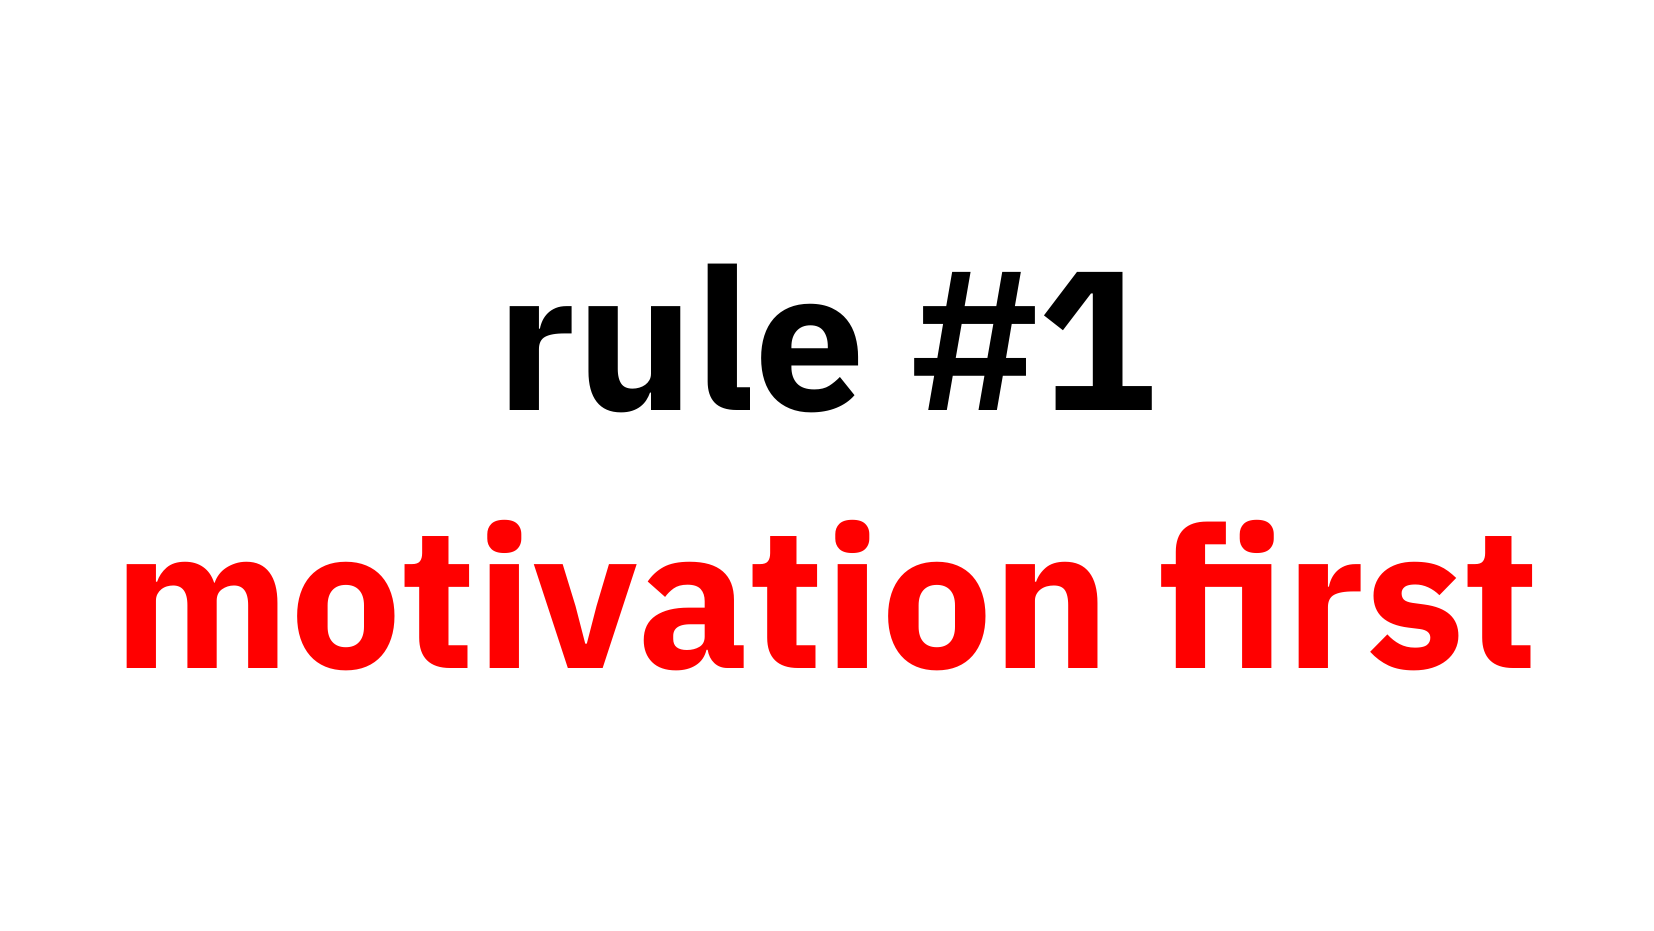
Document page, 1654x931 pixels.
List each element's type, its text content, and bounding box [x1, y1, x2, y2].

title rule #1 motivation first [82, 207, 1571, 723]
